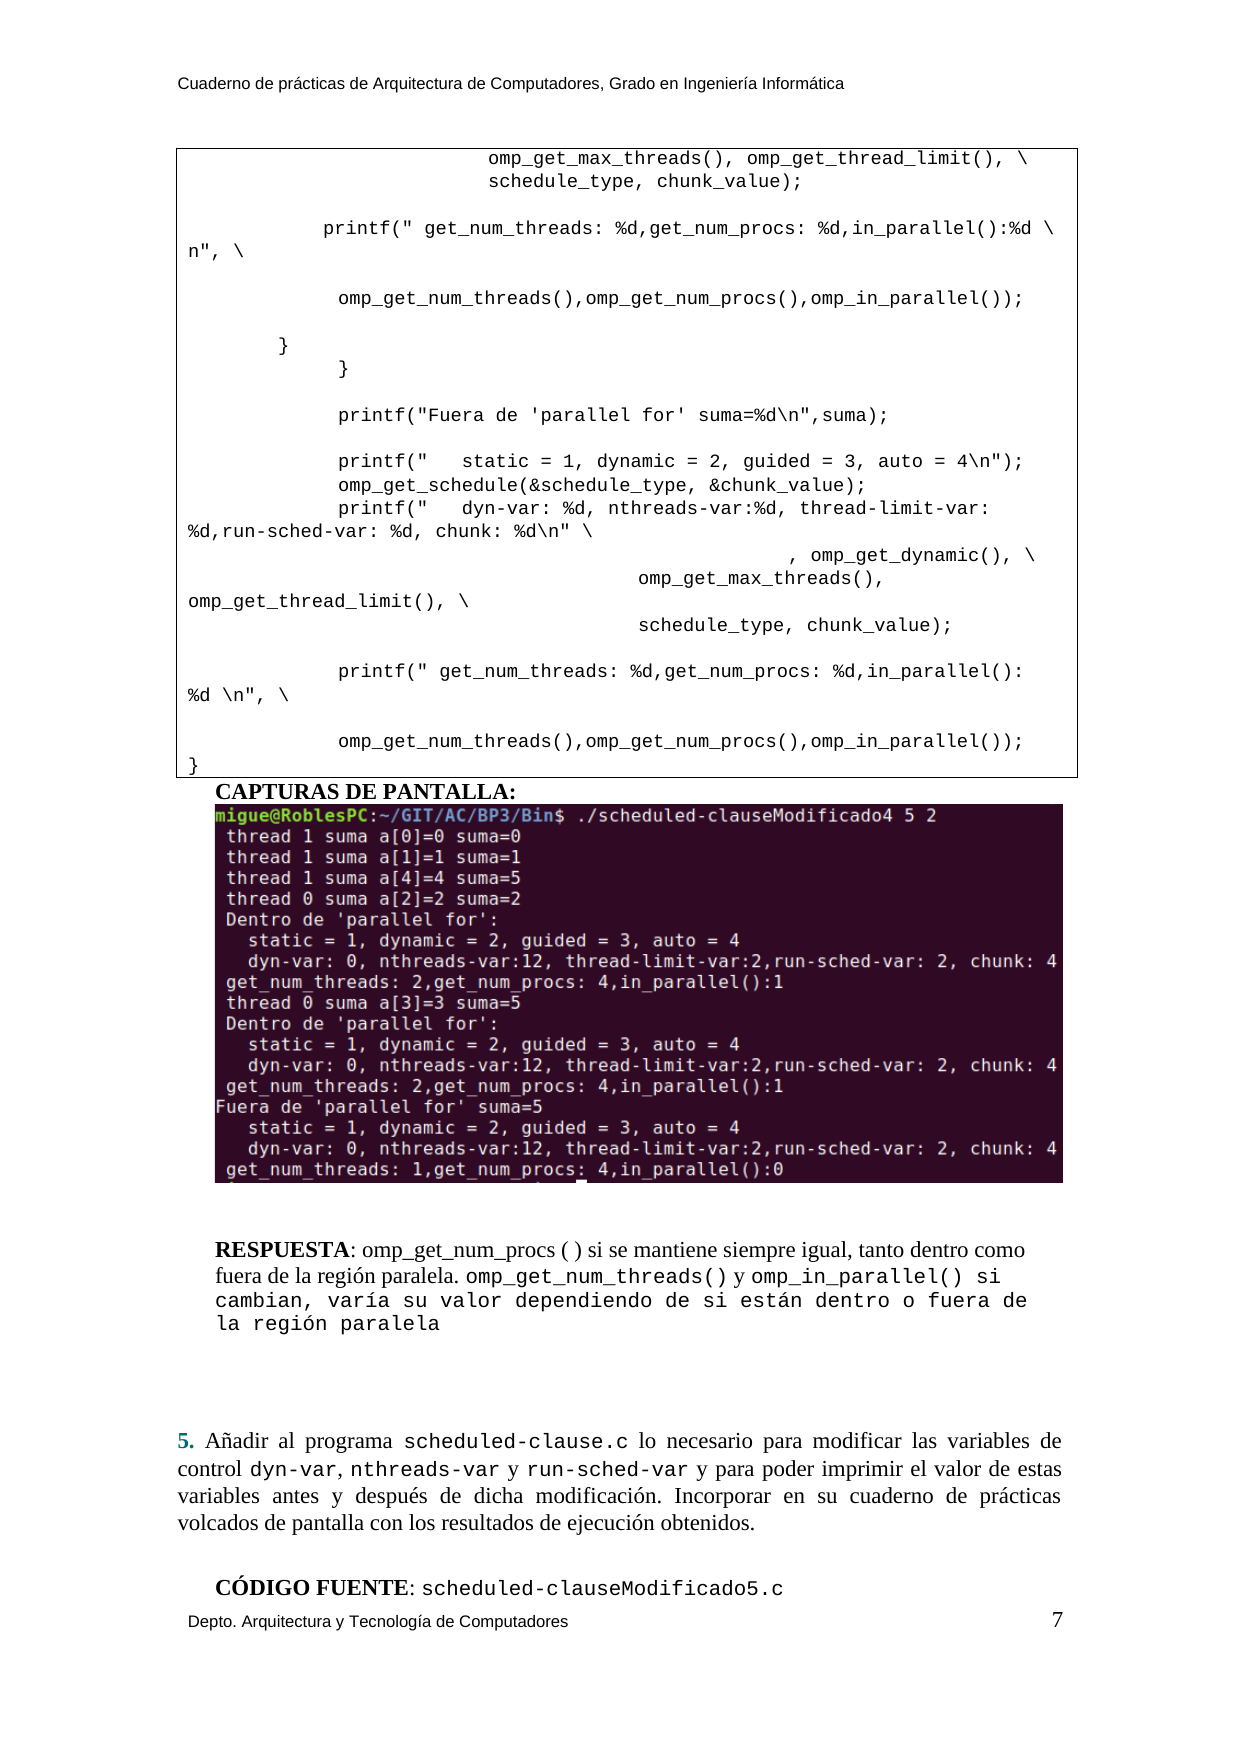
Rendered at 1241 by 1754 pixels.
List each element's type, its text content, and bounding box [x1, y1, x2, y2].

table_header omp_get_max_threads(), omp_get_thread_limit(), \ schedule_type, chunk_value); printf(" get_num_threads: %d,get_num_procs: %d,in_parallel():%d \n", \ omp_get_num_threads(),omp_get_num_procs(),omp_in_parallel()); } } printf("Fuera de 'parallel for' suma=%d\n",suma); printf(" static = 1, dynamic = 2, guided = 3, auto = 4\n"); omp_get_schedule(&schedule_type, &chunk_value); printf(" dyn-var: %d, nthreads-var:%d, thread-limit-var:%d,run-sched-var: %d, chunk: %d\n" \ , omp_get_dynamic(), \ omp_get_max_threads(), omp_get_thread_limit(), \ schedule_type, chunk_value); printf(" get_num_threads: %d,get_num_procs: %d,in_parallel():%d \n", \ omp_get_num_threads(),omp_get_num_procs(),omp_in_parallel()); } [177, 149, 1077, 777]
text CAPTURAS DE PANTALLA: [215, 778, 1063, 804]
list 5. Añadir al programa scheduled-clause.c lo necesario para modificar las variables de control dyn-var, nthreads-var y run-sched-var y para poder imprimir el valor de estas variables antes y después de dicha modificación. Incorporar en su cuaderno de prácticas volcados de pantalla con los resultados de ejecución obtenidos. [177, 1427, 1063, 1535]
text CÓDIGO FUENTE: scheduled-clauseModificado5.c [215, 1574, 1063, 1601]
text RESPUESTA: omp_get_num_procs ( ) si se mantiene siempre igual, tanto dentro como fuera de la región paralela. omp_get_num_threads() y omp_in_parallel() si cambian, varía su valor dependiendo de si están dentro o fuera de la región paralela [215, 1236, 1063, 1337]
picture [214, 804, 1063, 1183]
